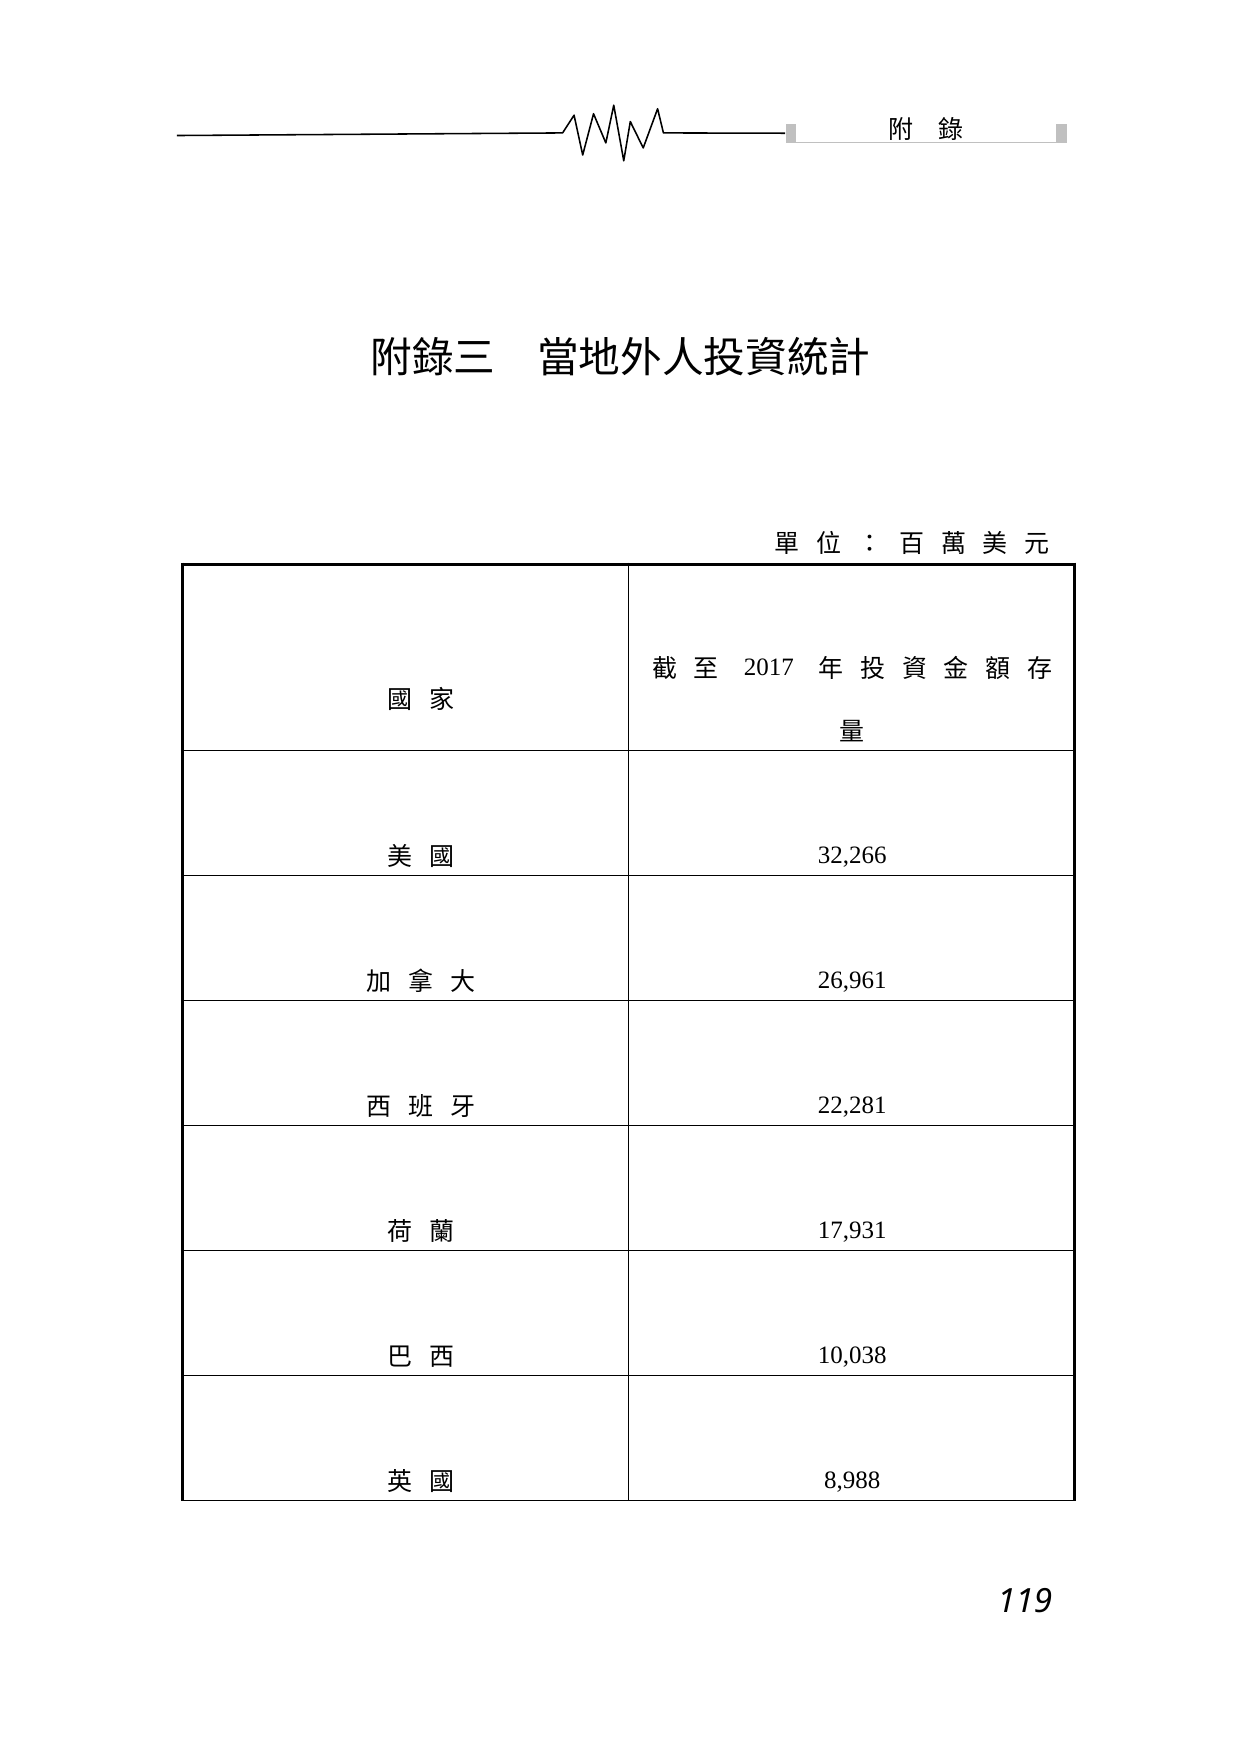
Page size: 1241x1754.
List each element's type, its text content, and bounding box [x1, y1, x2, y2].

table_cell 巴西 [184, 1251, 628, 1375]
table_header 國家 [184, 566, 628, 750]
table_cell 26,961 [629, 876, 1073, 1000]
table_cell 32,266 [629, 751, 1073, 875]
text 單位：百萬美元 [183, 500, 1058, 563]
table_cell 英國 [184, 1376, 628, 1500]
table_cell 8,988 [629, 1376, 1073, 1500]
table_cell 10,038 [629, 1251, 1073, 1375]
table_header 截至2017年投資金額存量 [629, 566, 1073, 750]
table_cell 加拿大 [184, 876, 628, 1000]
table_cell 17,931 [629, 1126, 1073, 1250]
table_cell 美國 [184, 751, 628, 875]
table_cell 荷蘭 [184, 1126, 628, 1250]
table_cell 西班牙 [184, 1001, 628, 1125]
text 附錄三 當地外人投資統計 [183, 313, 1058, 375]
table_cell 22,281 [629, 1001, 1073, 1125]
